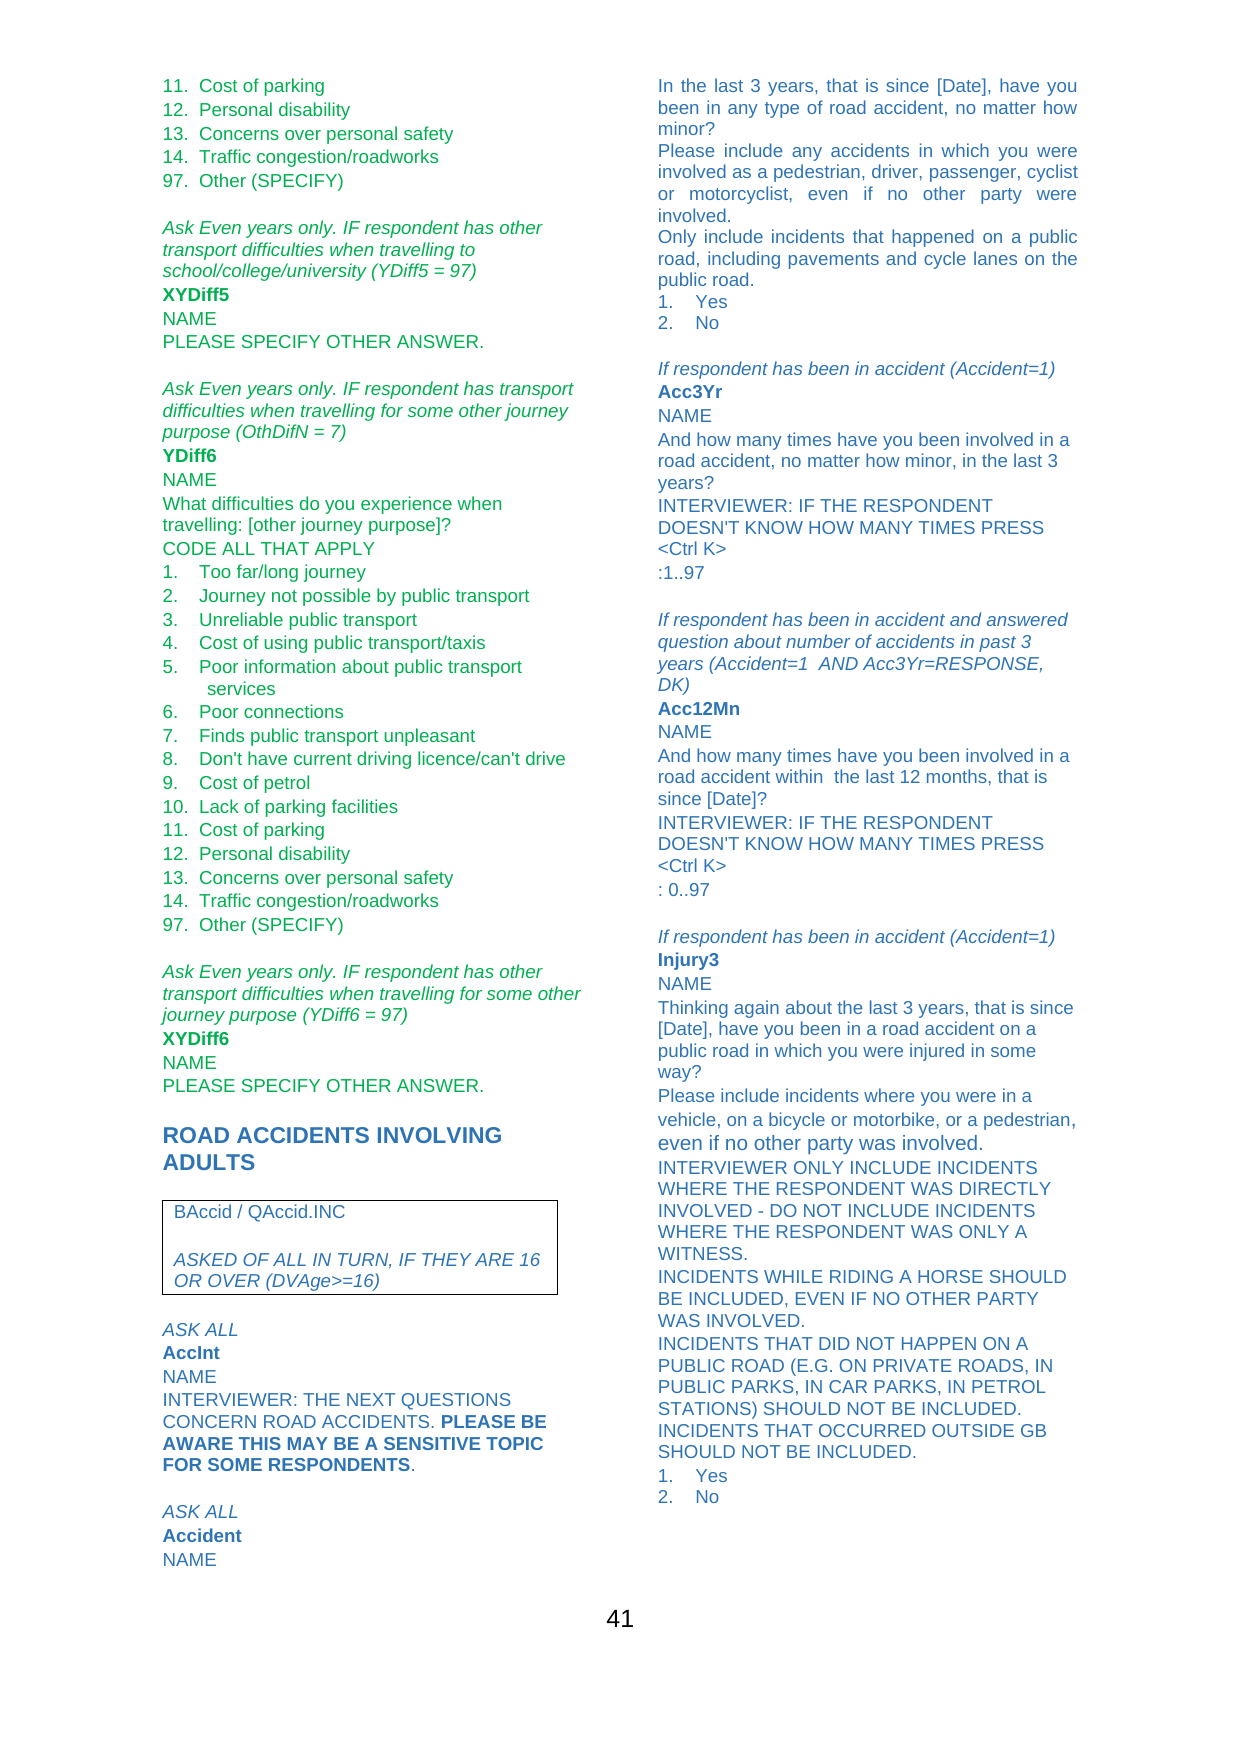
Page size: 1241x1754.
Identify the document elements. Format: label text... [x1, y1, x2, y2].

text 4. Cost of using public transport/taxis [162, 632, 583, 654]
text 14. Traffic congestion/roadworks [162, 146, 583, 167]
text INCIDENTS THAT DID NOT HAPPEN ON A PUBLIC ROAD (E.G. ON PRIVATE ROADS, IN PUBLIC PARKS, IN CAR PARKS, IN PETROL STATIONS) SHOULD NOT BE INCLUDED. INCIDENTS THAT OCCURRED OUTSIDE GB SHOULD NOT BE INCLUDED. [658, 1333, 1078, 1462]
text 97. Other (SPECIFY) [162, 914, 583, 935]
text 11. Cost of parking [162, 819, 583, 841]
text ASK ALL [162, 1318, 583, 1340]
text If respondent has been in accident and answered question about number of accidents in past 3 years (Accident=1 AND Acc3Yr=RESPONSE, DK) [658, 609, 1078, 695]
subtitle ROAD ACCIDENTS INVOLVING ADULTS [162, 1122, 583, 1175]
text INTERVIEWER: THE NEXT QUESTIONS CONCERN ROAD ACCIDENTS. PLEASE BE AWARE THIS MAY BE A SENSITIVE TOPIC FOR SOME RESPONDENTS. [162, 1389, 583, 1476]
text CODE ALL THAT APPLY [162, 537, 583, 559]
text 2. Journey not possible by public transport [162, 585, 583, 606]
text If respondent has been in accident (Accident=1) [658, 357, 1078, 379]
text ASK ALL [162, 1501, 583, 1523]
text INCIDENTS WHILE RIDING A HORSE SHOULD BE INCLUDED, EVEN IF NO OTHER PARTY WAS INVOLVED. [658, 1266, 1078, 1331]
text In the last 3 years, that is since [Date], have you been in any type of road accident, no matter how minor? [658, 75, 1078, 140]
text 13. Concerns over personal safety [162, 866, 583, 888]
text YDiff6 [162, 445, 583, 467]
text AccInt [162, 1342, 583, 1363]
text Ask Even years only. IF respondent has other transport difficulties when travelling for some other journey purpose (YDiff6 = 97) [162, 961, 583, 1026]
text 14. Traffic congestion/roadworks [162, 890, 583, 912]
text If respondent has been in accident (Accident=1) [658, 926, 1078, 947]
table_header BAccid / QAccid.INC ASKED OF ALL IN TURN, IF THEY ARE 16 OR OVER (DVAge>=16) [163, 1201, 557, 1294]
text :1..97 [658, 562, 1078, 583]
text NAME [162, 307, 583, 329]
text Ask Even years only. IF respondent has other transport difficulties when travelling to school/college/university (YDiff5 = 97) [162, 217, 583, 282]
text NAME [162, 469, 583, 490]
text INTERVIEWER ONLY INCLUDE INCIDENTS WHERE THE RESPONDENT WAS DIRECTLY INVOLVED - DO NOT INCLUDE INCIDENTS WHERE THE RESPONDENT WAS ONLY A WITNESS. [658, 1156, 1078, 1264]
text NAME [658, 405, 1078, 426]
text 13. Concerns over personal safety [162, 122, 583, 144]
text Ask Even years only. IF respondent has transport difficulties when travelling for some other journey purpose (OthDifN = 7) [162, 378, 583, 443]
list No [658, 1486, 1078, 1508]
text NAME [658, 973, 1078, 994]
list No [658, 312, 1078, 334]
text NAME [162, 1051, 583, 1073]
text 10. Lack of parking facilities [162, 796, 583, 817]
text 12. Personal disability [162, 843, 583, 864]
text Acc3Yr [658, 381, 1078, 403]
text NAME [162, 1366, 583, 1387]
text And how many times have you been involved in a road accident within the last 12 months, that is since [Date]? [658, 745, 1078, 809]
text Accident [162, 1525, 583, 1546]
text XYDiff6 [162, 1028, 583, 1049]
text 7. Finds public transport unpleasant [162, 724, 583, 746]
text What difficulties do you experience when travelling: [other journey purpose]? [162, 492, 583, 535]
text NAME [658, 721, 1078, 743]
text Please include incidents where you were in a vehicle, on a bicycle or motorbike, or a pedestrian, even if no other party was involved. [658, 1085, 1078, 1154]
text 11. Cost of parking [162, 75, 583, 97]
text Thinking again about the last 3 years, that is since [Date], have you been in a road accident on a public road in which you were injured in some way? [658, 997, 1078, 1083]
text Please include any accidents in which you were involved as a pedestrian, driver, passenger, cyclist or motorcyclist, even if no other party were involved. [658, 140, 1078, 226]
text 1. Too far/long journey [162, 561, 583, 583]
text 3. Unreliable public transport [162, 608, 583, 630]
text 5. Poor information about public transport services [162, 656, 583, 699]
text : 0..97 [658, 878, 1078, 900]
list Yes [658, 291, 1078, 312]
text 6. Poor connections [162, 701, 583, 722]
text 8. Don't have current driving licence/can't drive [162, 748, 583, 770]
text Only include incidents that happened on a public road, including pavements and cycle lanes on the public road. [658, 226, 1078, 291]
text 97. Other (SPECIFY) [162, 169, 583, 191]
text Injury3 [658, 949, 1078, 971]
text INTERVIEWER: IF THE RESPONDENT DOESN'T KNOW HOW MANY TIMES PRESS <Ctrl K> [658, 812, 1078, 876]
text 9. Cost of petrol [162, 772, 583, 793]
text 12. Personal disability [162, 99, 583, 120]
text INTERVIEWER: IF THE RESPONDENT DOESN'T KNOW HOW MANY TIMES PRESS <Ctrl K> [658, 495, 1078, 560]
list Yes [658, 1464, 1078, 1486]
text PLEASE SPECIFY OTHER ANSWER. [162, 1075, 583, 1097]
text PLEASE SPECIFY OTHER ANSWER. [162, 331, 583, 352]
text And how many times have you been involved in a road accident, no matter how minor, in the last 3 years? [658, 428, 1078, 493]
text XYDiff5 [162, 284, 583, 305]
text Acc12Mn [658, 697, 1078, 719]
text NAME [162, 1548, 583, 1570]
